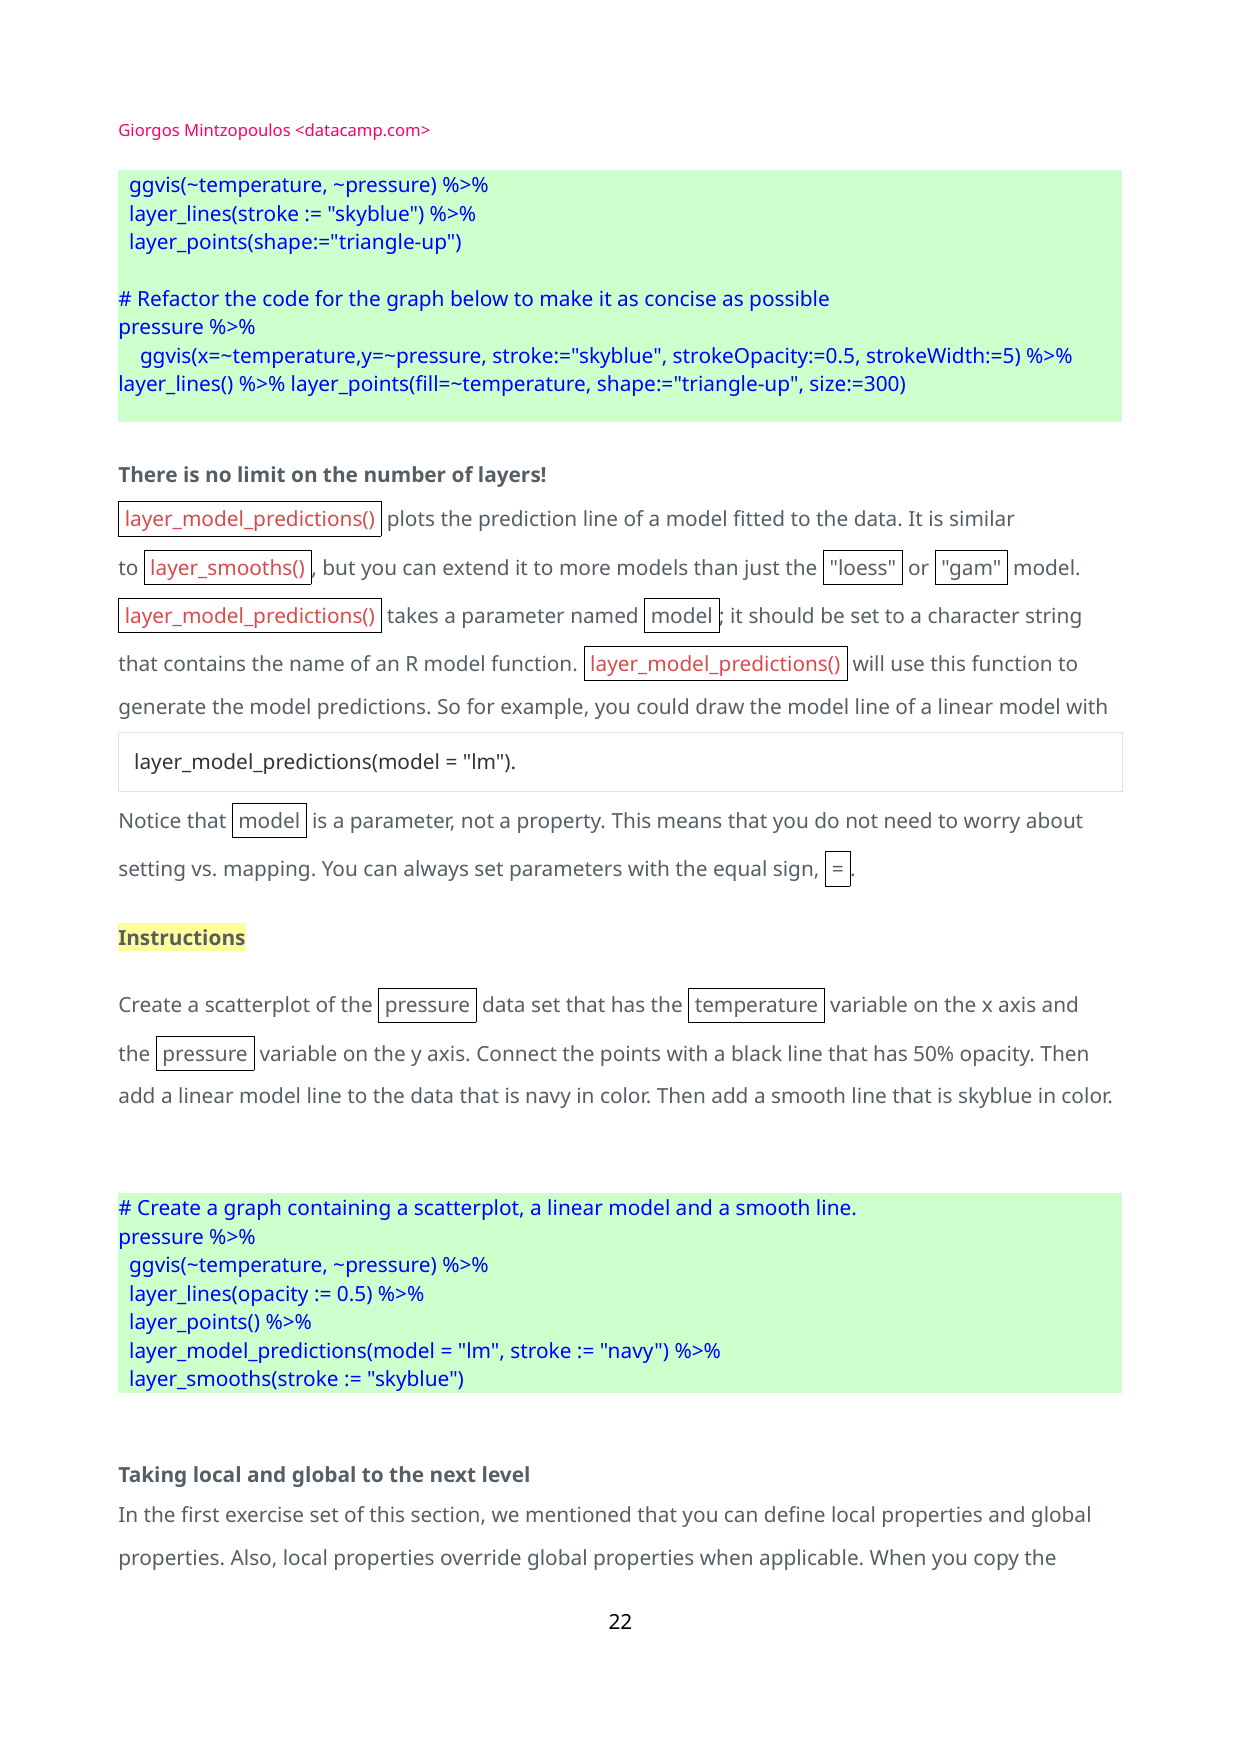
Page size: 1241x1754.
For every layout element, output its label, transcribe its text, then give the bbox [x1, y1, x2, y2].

text layer_model_predictions() plots the prediction line of a model fitted to the data. It is similar to layer_smooths(), but you can extend it to more models than just the "loess" or "gam" model. [118, 501, 1122, 584]
subtitle Taking local and global to the next level [118, 1460, 1122, 1488]
text In the first exercise set of this section, we mentioned that you can define local properties and global properties. Also, local properties override global properties when applicable. When you copy the [118, 1501, 1122, 1572]
text # Create a graph containing a scatterplot, a linear model and a smooth line. [118, 1193, 1122, 1222]
text Notice that model is a parameter, not a property. This means that you do not need to worry about setting vs. mapping. You can always set parameters with the equal sign, =. [118, 803, 1122, 886]
subtitle Instructions [118, 923, 1122, 951]
text layer_model_predictions(model = "lm", stroke := "navy") %>% [118, 1336, 1122, 1364]
text layer_model_predictions(model = "lm"). [119, 733, 1122, 791]
text ggvis(~temperature, ~pressure) %>% [118, 170, 1122, 199]
text pressure %>% [118, 1222, 1122, 1250]
text ggvis(x=~temperature,y=~pressure, stroke:="skyblue", strokeOpacity:=0.5, strokeWidth:=5) %>% layer_lines() %>% layer_points(fill=~temperature, shape:="triangle-up", size:=300) [118, 341, 1122, 398]
text layer_points(shape:="triangle-up") [118, 227, 1122, 256]
text layer_points() %>% [118, 1307, 1122, 1336]
text pressure %>% [118, 312, 1122, 341]
text Create a scatterplot of the pressure data set that has the temperature variable on the x axis and the pressure variable on the y axis. Connect the points with a black line that has 50% opacity. Then add a linear model line to the data that is navy in color. Then add a smooth line that is skyblue in color. [118, 987, 1122, 1110]
text layer_lines(opacity := 0.5) %>% [118, 1279, 1122, 1307]
text # Refactor the code for the graph below to make it as concise as possible [118, 284, 1122, 312]
subtitle There is no limit on the number of layers! [118, 461, 1122, 489]
text layer_smooths(stroke := "skyblue") [118, 1364, 1122, 1393]
text layer_model_predictions() takes a parameter named model; it should be set to a character string that contains the name of an R model function. layer_model_predictions() will use this function to generate the model predictions. So for example, you could draw the model line of a linear model with [118, 598, 1122, 720]
text layer_lines(stroke := "skyblue") %>% [118, 199, 1122, 227]
text ggvis(~temperature, ~pressure) %>% [118, 1250, 1122, 1279]
